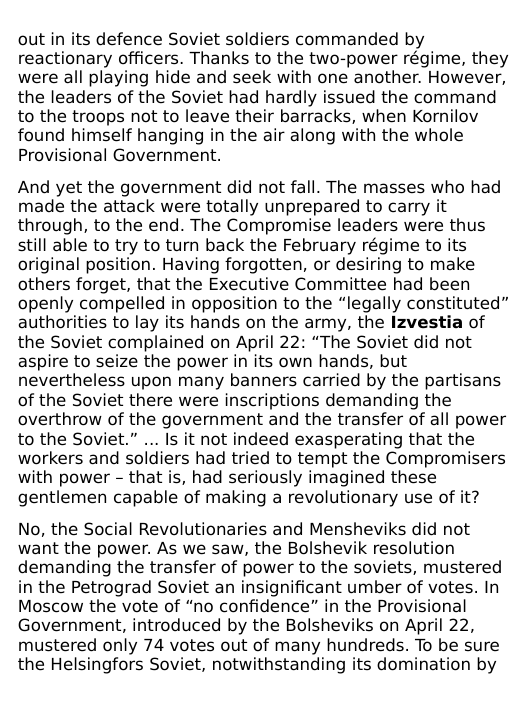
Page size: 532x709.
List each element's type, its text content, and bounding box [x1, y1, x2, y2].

text No, the Social Revolutionaries and Mensheviks did not want the power. As we saw, the Bolshevik resolution demanding the transfer of power to the soviets, mustered in the Petrograd Soviet an insignificant umber of votes. In Moscow the vote of “no confidence” in the Provisional Government, introduced by the Bolsheviks on April 22, mustered only 74 votes out of many hundreds. To be sure the Helsingfors Soviet, notwithstanding its domination by [18, 519, 514, 674]
text out in its defence Soviet soldiers commanded by reactionary officers. Thanks to the two-power régime, they were all playing hide and seek with one another. However, the leaders of the Soviet had hardly issued the command to the troops not to leave their barracks, when Kornilov found himself hanging in the air along with the whole Provisional Government. [18, 29, 514, 165]
text And yet the government did not fall. The masses who had made the attack were totally unprepared to carry it through, to the end. The Compromise leaders were thus still able to try to turn back the February régime to its original position. Having forgotten, or desiring to make others forget, that the Executive Committee had been openly compelled in opposition to the “legally constituted” authorities to lay its hands on the army, the Izvestia of the Soviet complained on April 22: “The Soviet did not aspire to seize the power in its own hands, but nevertheless upon many banners carried by the partisans of the Soviet there were inscriptions demanding the overthrow of the government and the transfer of all power to the Soviet.” ... Is it not indeed exasperating that the workers and soldiers had tried to tempt the Compromisers with power – that is, had seriously imagined these gentlemen capable of making a revolutionary use of it? [18, 178, 514, 507]
